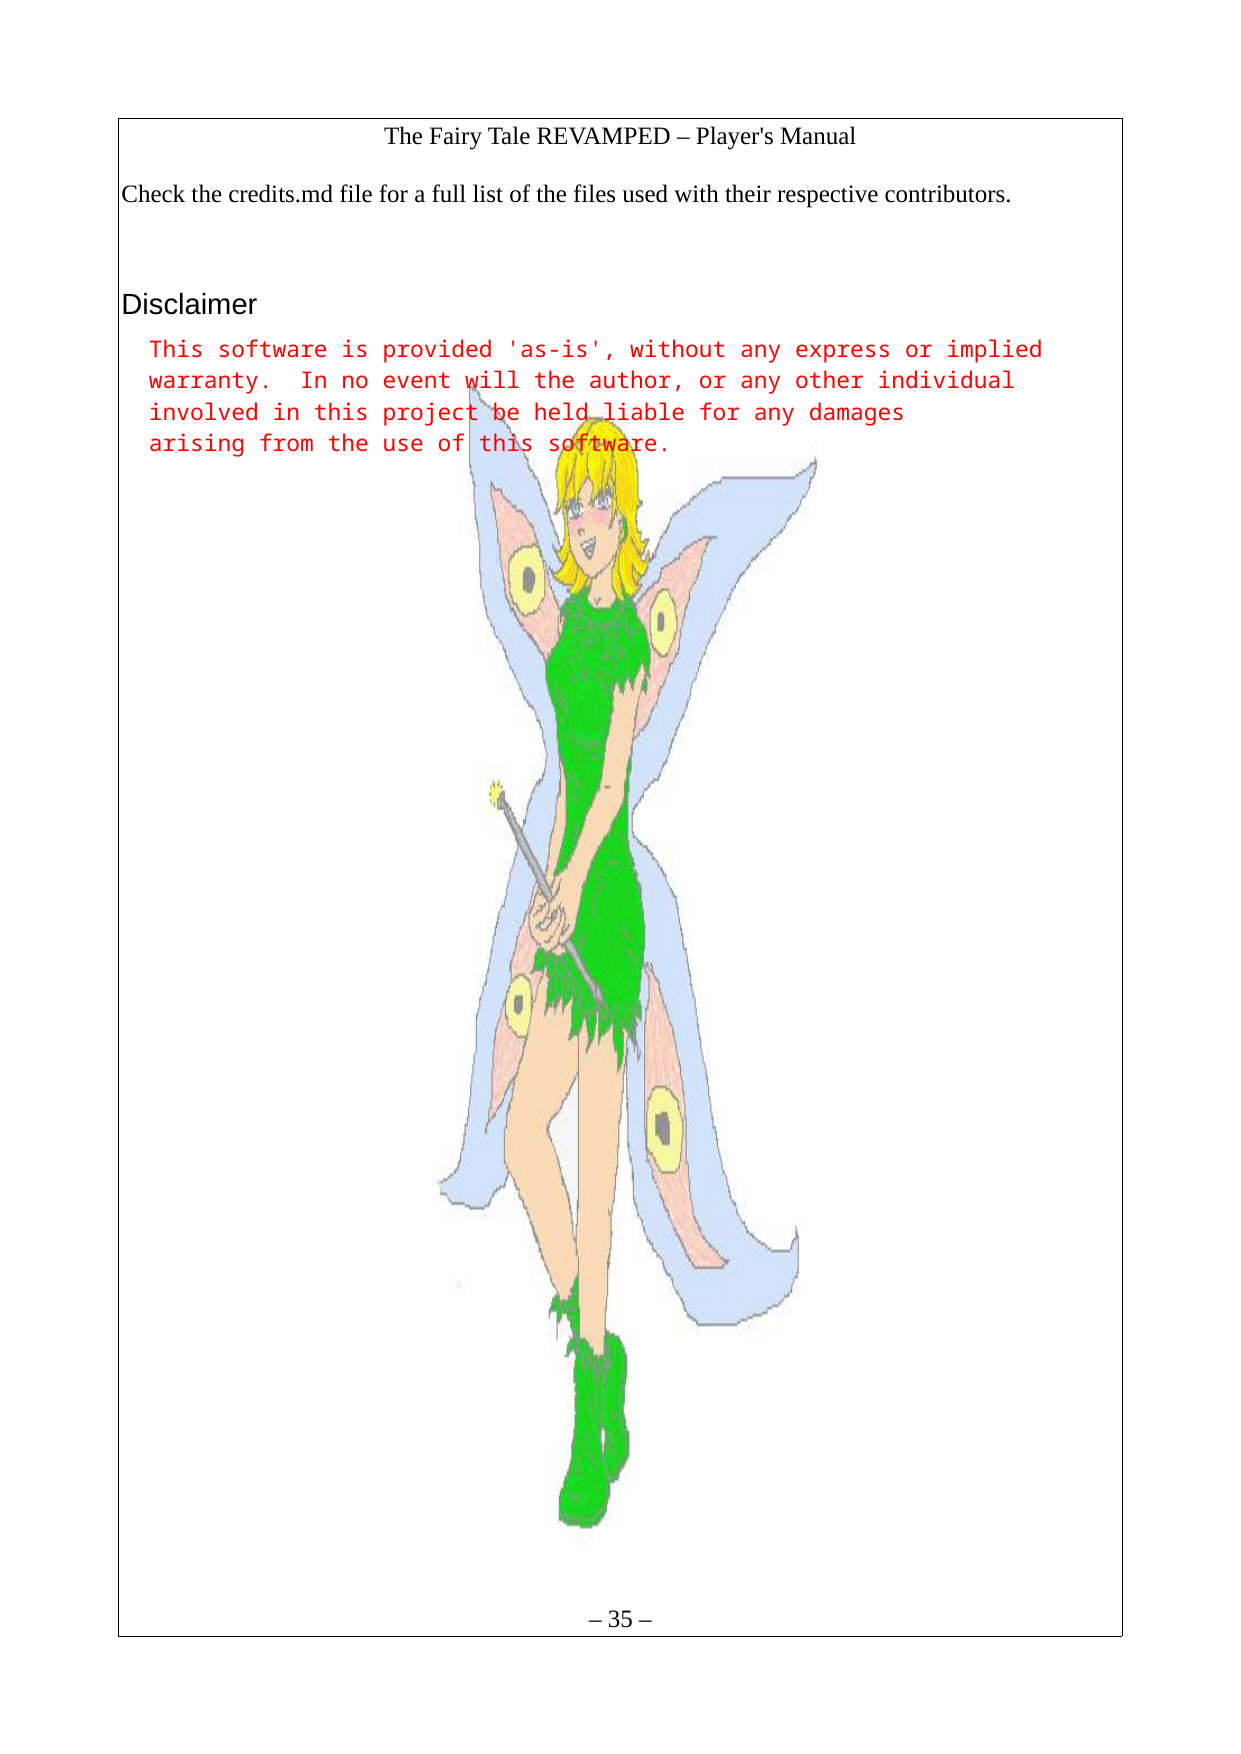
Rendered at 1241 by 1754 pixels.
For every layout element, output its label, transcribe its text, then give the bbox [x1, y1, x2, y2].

text arising from the use of this software. [121, 427, 1119, 458]
text Check the credits.md file for a full list of the files used with their respective contributors. [121, 179, 1119, 208]
picture [119, 119, 1122, 1636]
text warranty. In no event will the author, or any other individual [121, 364, 1119, 395]
subtitle Disclaimer [121, 287, 1119, 320]
text This software is provided 'as-is', without any express or implied [121, 333, 1119, 364]
text involved in this project be held liable for any damages [121, 395, 1119, 427]
